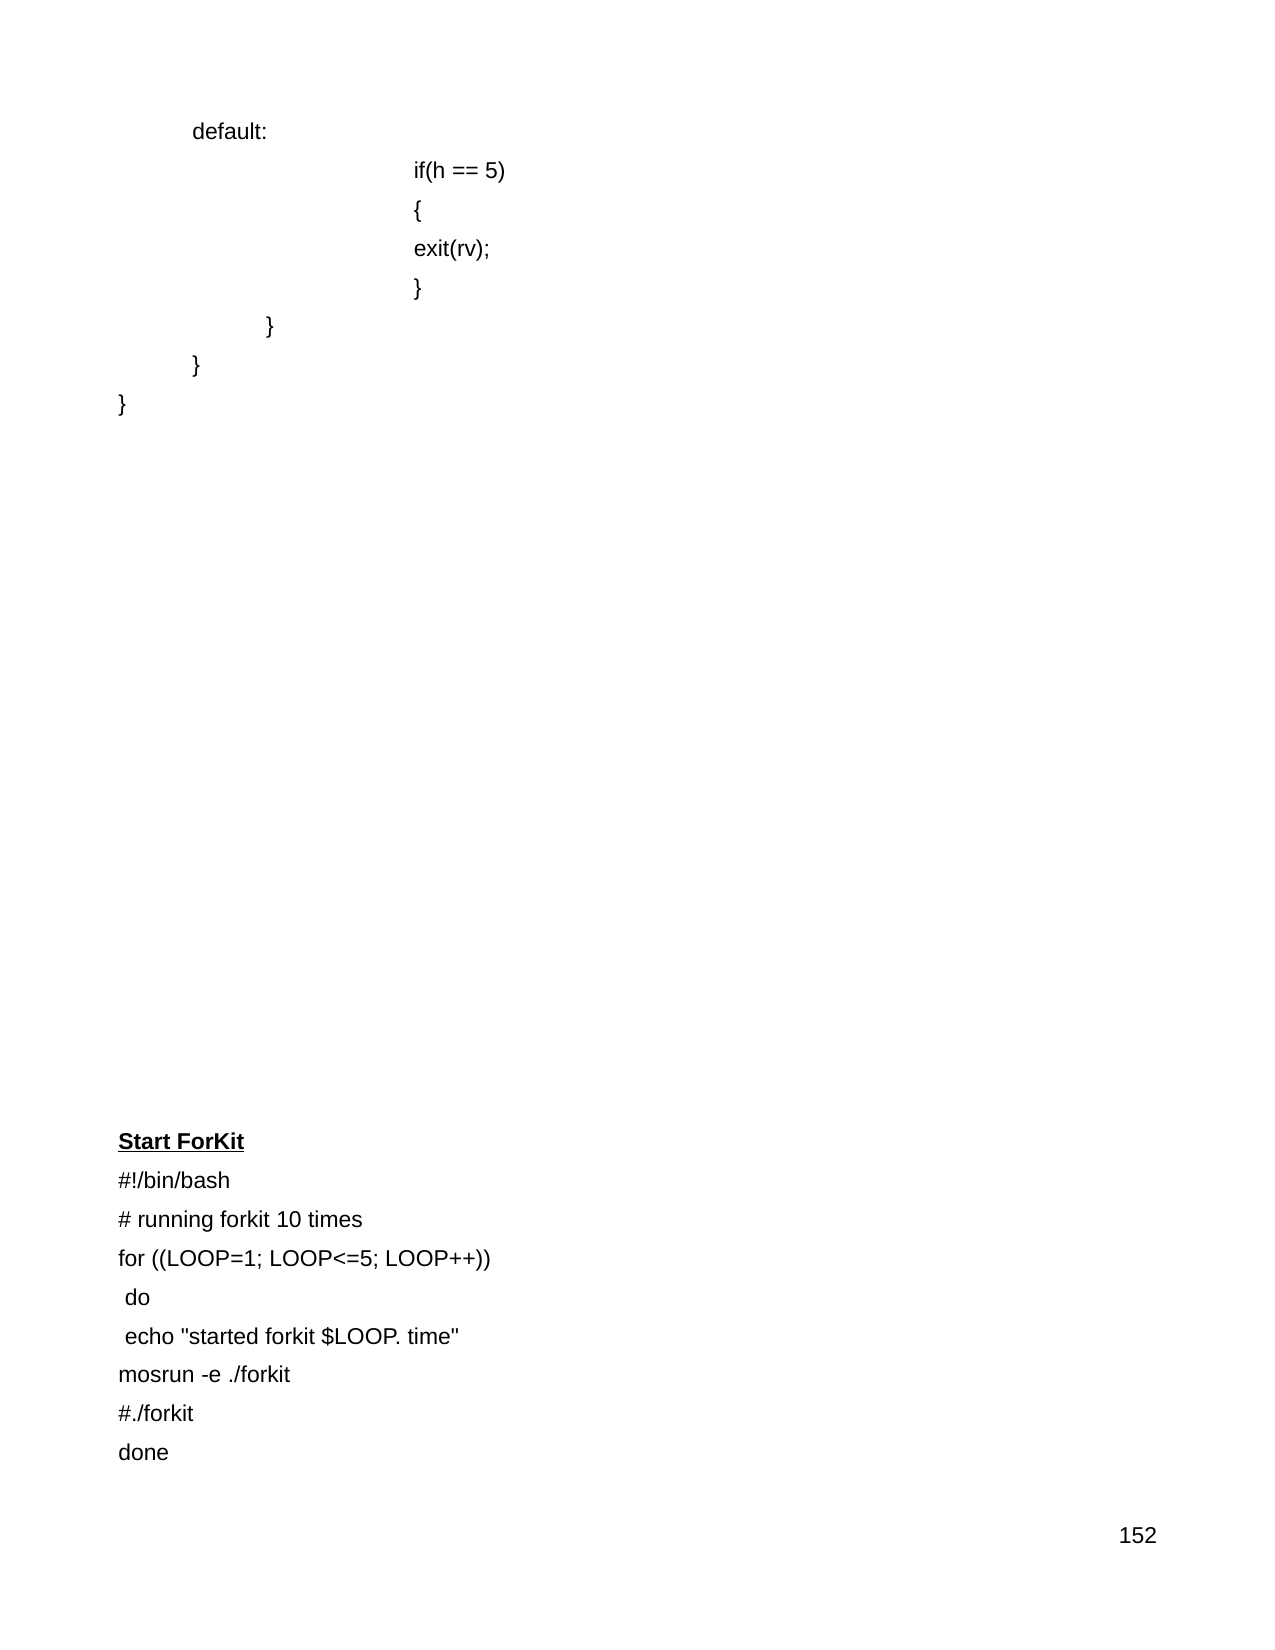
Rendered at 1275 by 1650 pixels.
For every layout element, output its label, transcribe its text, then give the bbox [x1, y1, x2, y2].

text } [118, 273, 1157, 300]
text #./forkit [118, 1400, 1157, 1427]
text { [118, 196, 1157, 222]
text # running forkit 10 times [118, 1206, 1157, 1232]
text exit(rv); [118, 235, 1157, 261]
text } [118, 351, 1157, 378]
text mosrun -e ./forkit [118, 1361, 1157, 1388]
text done [118, 1439, 1157, 1466]
text #!/bin/bash [118, 1167, 1157, 1193]
text Start ForKit [118, 1128, 1157, 1155]
text if(h == 5) [118, 157, 1157, 183]
text for ((LOOP=1; LOOP<=5; LOOP++)) [118, 1245, 1157, 1271]
text do [118, 1284, 1157, 1310]
text default: [118, 118, 1157, 144]
text echo "started forkit $LOOP. time" [118, 1323, 1157, 1349]
text } [118, 390, 1157, 416]
text } [118, 312, 1157, 339]
